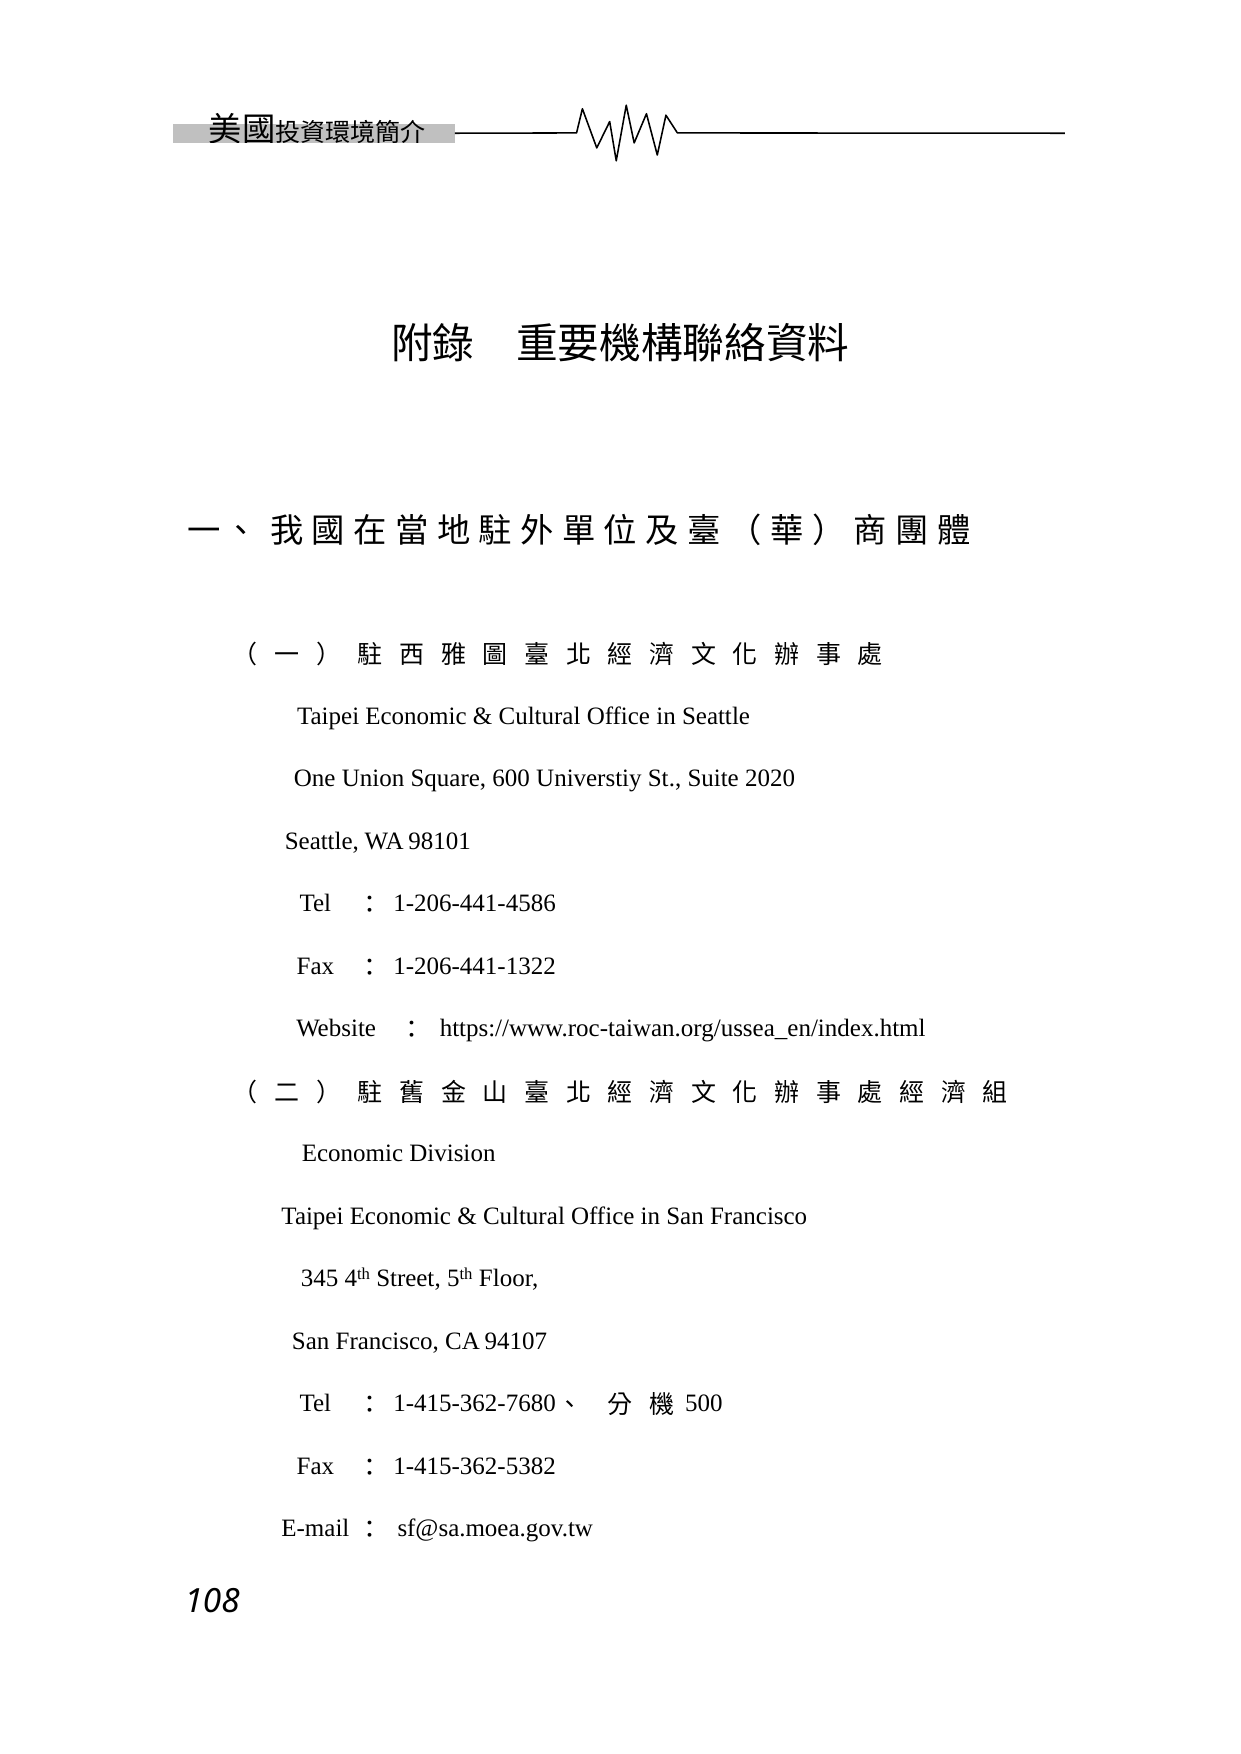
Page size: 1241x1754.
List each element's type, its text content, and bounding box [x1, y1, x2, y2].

text 一、我國在當地駐外單位及臺（華）商團體 [183, 486, 1058, 549]
text Tel：1-415-362-7680、分機500 [207, 1361, 1058, 1424]
text E-mail：sf@sa.moea.gov.tw [207, 1486, 1058, 1549]
text San Francisco, CA 94107 [207, 1299, 1058, 1361]
text Website：https://www.roc-taiwan.org/ussea_en/index.html [207, 986, 1058, 1049]
text Economic Division [207, 1111, 1058, 1174]
text 附錄 重要機構聯絡資料 [183, 299, 1058, 361]
text Seattle, WA 98101 [207, 799, 1058, 861]
text Taipei Economic & Cultural Office in San Francisco [207, 1174, 1058, 1236]
text Fax：1-206-441-1322 [207, 924, 1058, 986]
text （一）駐西雅圖臺北經濟文化辦事處 [207, 611, 1058, 674]
text Taipei Economic & Cultural Office in Seattle [207, 674, 1058, 736]
text Tel：1-206-441-4586 [207, 861, 1058, 924]
text （二）駐舊金山臺北經濟文化辦事處經濟組 [207, 1049, 1058, 1111]
text Fax：1-415-362-5382 [207, 1424, 1058, 1486]
text 345 4th Street, 5th Floor, [207, 1236, 1058, 1299]
text One Union Square, 600 Universtiy St., Suite 2020 [207, 736, 1058, 799]
